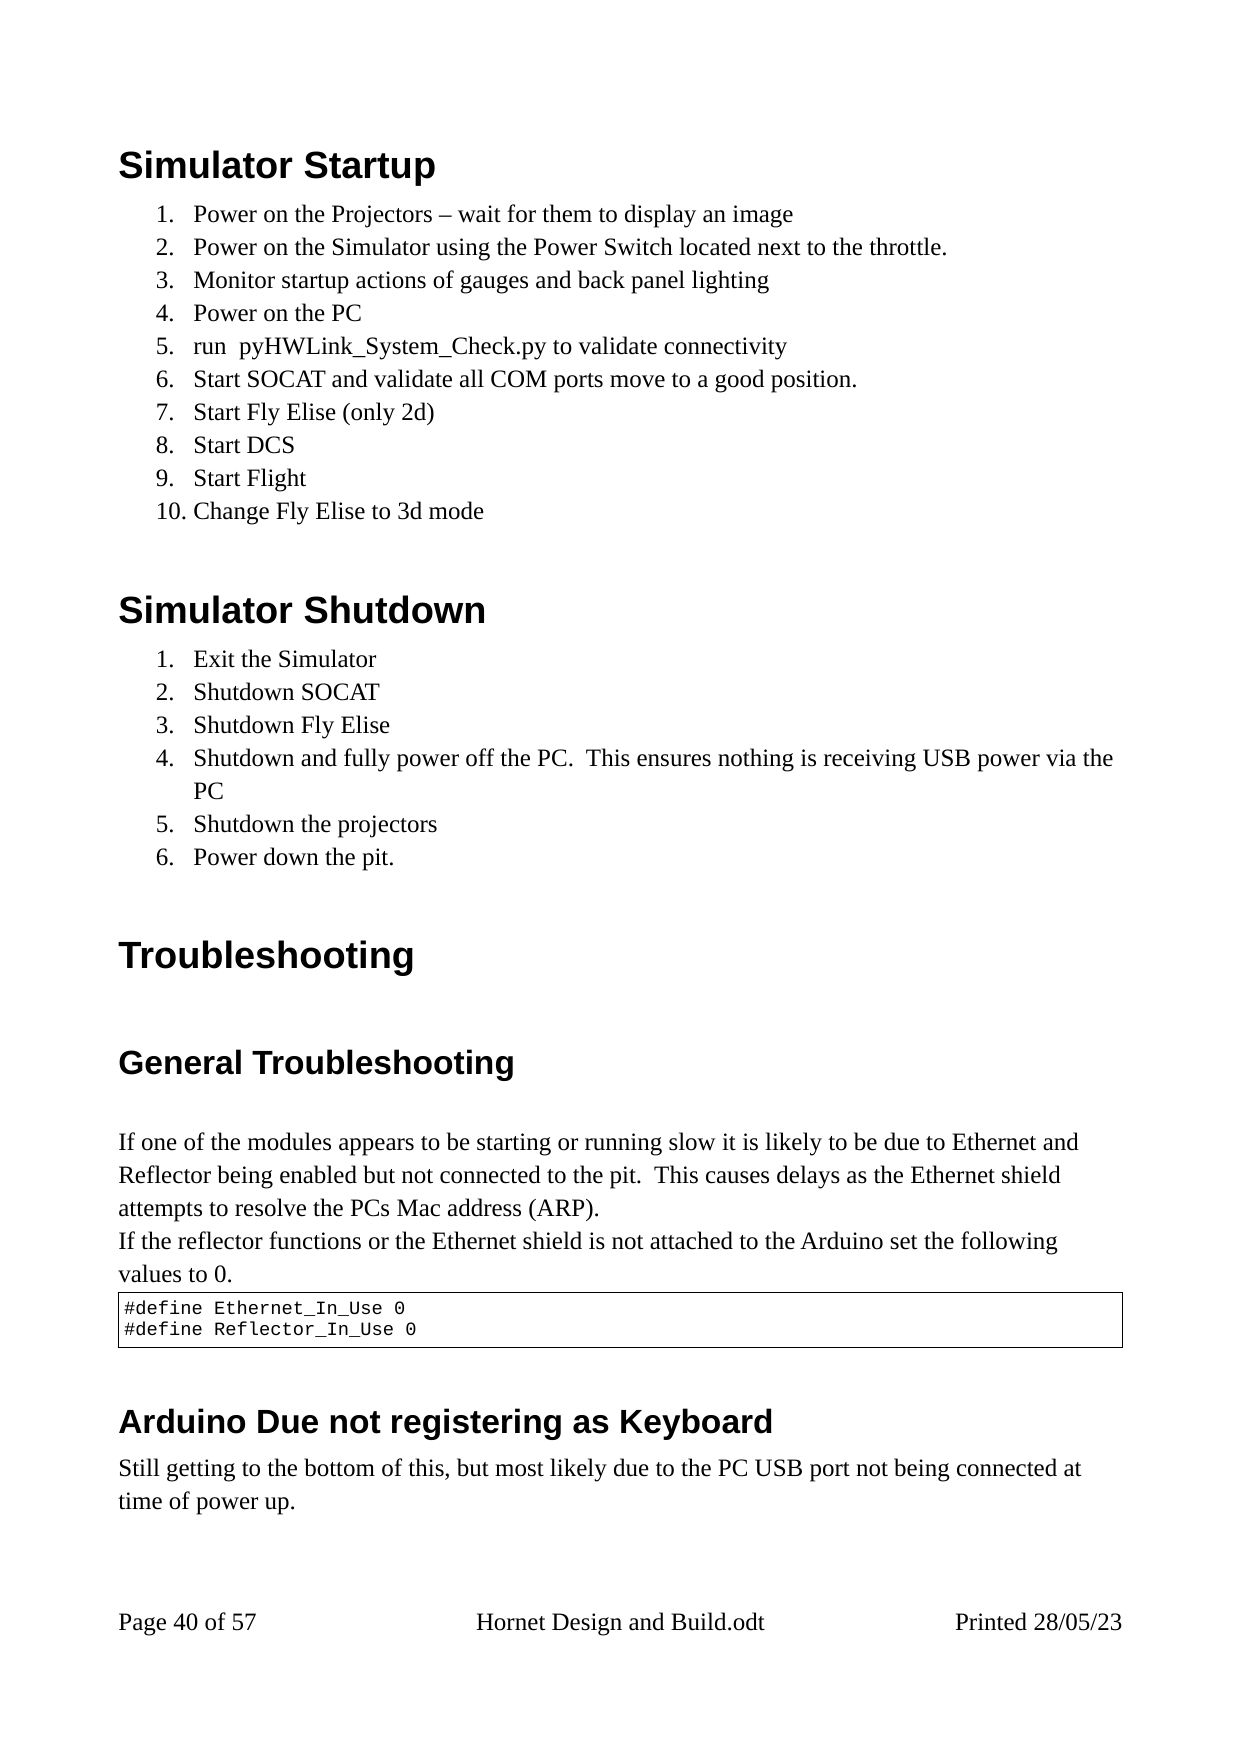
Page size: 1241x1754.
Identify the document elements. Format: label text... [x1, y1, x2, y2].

list Start DCS [156, 430, 1122, 459]
list Shutdown SOCAT [156, 677, 1122, 705]
list run pyHWLink_System_Check.py to validate connectivity [156, 331, 1122, 360]
list Power on the Projectors – wait for them to display an image [156, 199, 1122, 228]
list Power on the PC [156, 298, 1122, 327]
subtitle General Troubleshooting [118, 1043, 1122, 1081]
subtitle Troubleshooting [118, 933, 1122, 976]
list Start SOCAT and validate all COM ports move to a good position. [156, 364, 1122, 393]
list Monitor startup actions of gauges and back panel lighting [156, 265, 1122, 294]
subtitle Simulator Startup [118, 143, 1122, 187]
list Power down the pit. [156, 842, 1122, 871]
text If the reflector functions or the Ethernet shield is not attached to the Arduino set the following values to 0. [118, 1226, 1122, 1288]
text If one of the modules appears to be starting or running slow it is likely to be due to Ethernet and Reflector being enabled but not connected to the pit. This causes delays as the Ethernet shield attempts to resolve the PCs Mac address (ARP). [118, 1127, 1122, 1222]
list Start Flight [156, 463, 1122, 492]
list Power on the Simulator using the Power Switch located next to the throttle. [156, 232, 1122, 261]
subtitle Arduino Due not registering as Keyboard [118, 1402, 1122, 1441]
table_header #define Ethernet_In_Use 0 #define Reflector_In_Use 0 [119, 1293, 1122, 1347]
list Shutdown the projectors [156, 809, 1122, 837]
list Shutdown Fly Elise [156, 710, 1122, 738]
list Start Fly Elise (only 2d) [156, 397, 1122, 426]
list Change Fly Elise to 3d mode [156, 496, 1122, 525]
list Shutdown and fully power off the PC. This ensures nothing is receiving USB power via the PC [156, 743, 1122, 804]
subtitle Simulator Shutdown [118, 587, 1122, 631]
list Exit the Simulator [156, 644, 1122, 672]
text Still getting to the bottom of this, but most likely due to the PC USB port not being connected at time of power up. [118, 1453, 1122, 1515]
